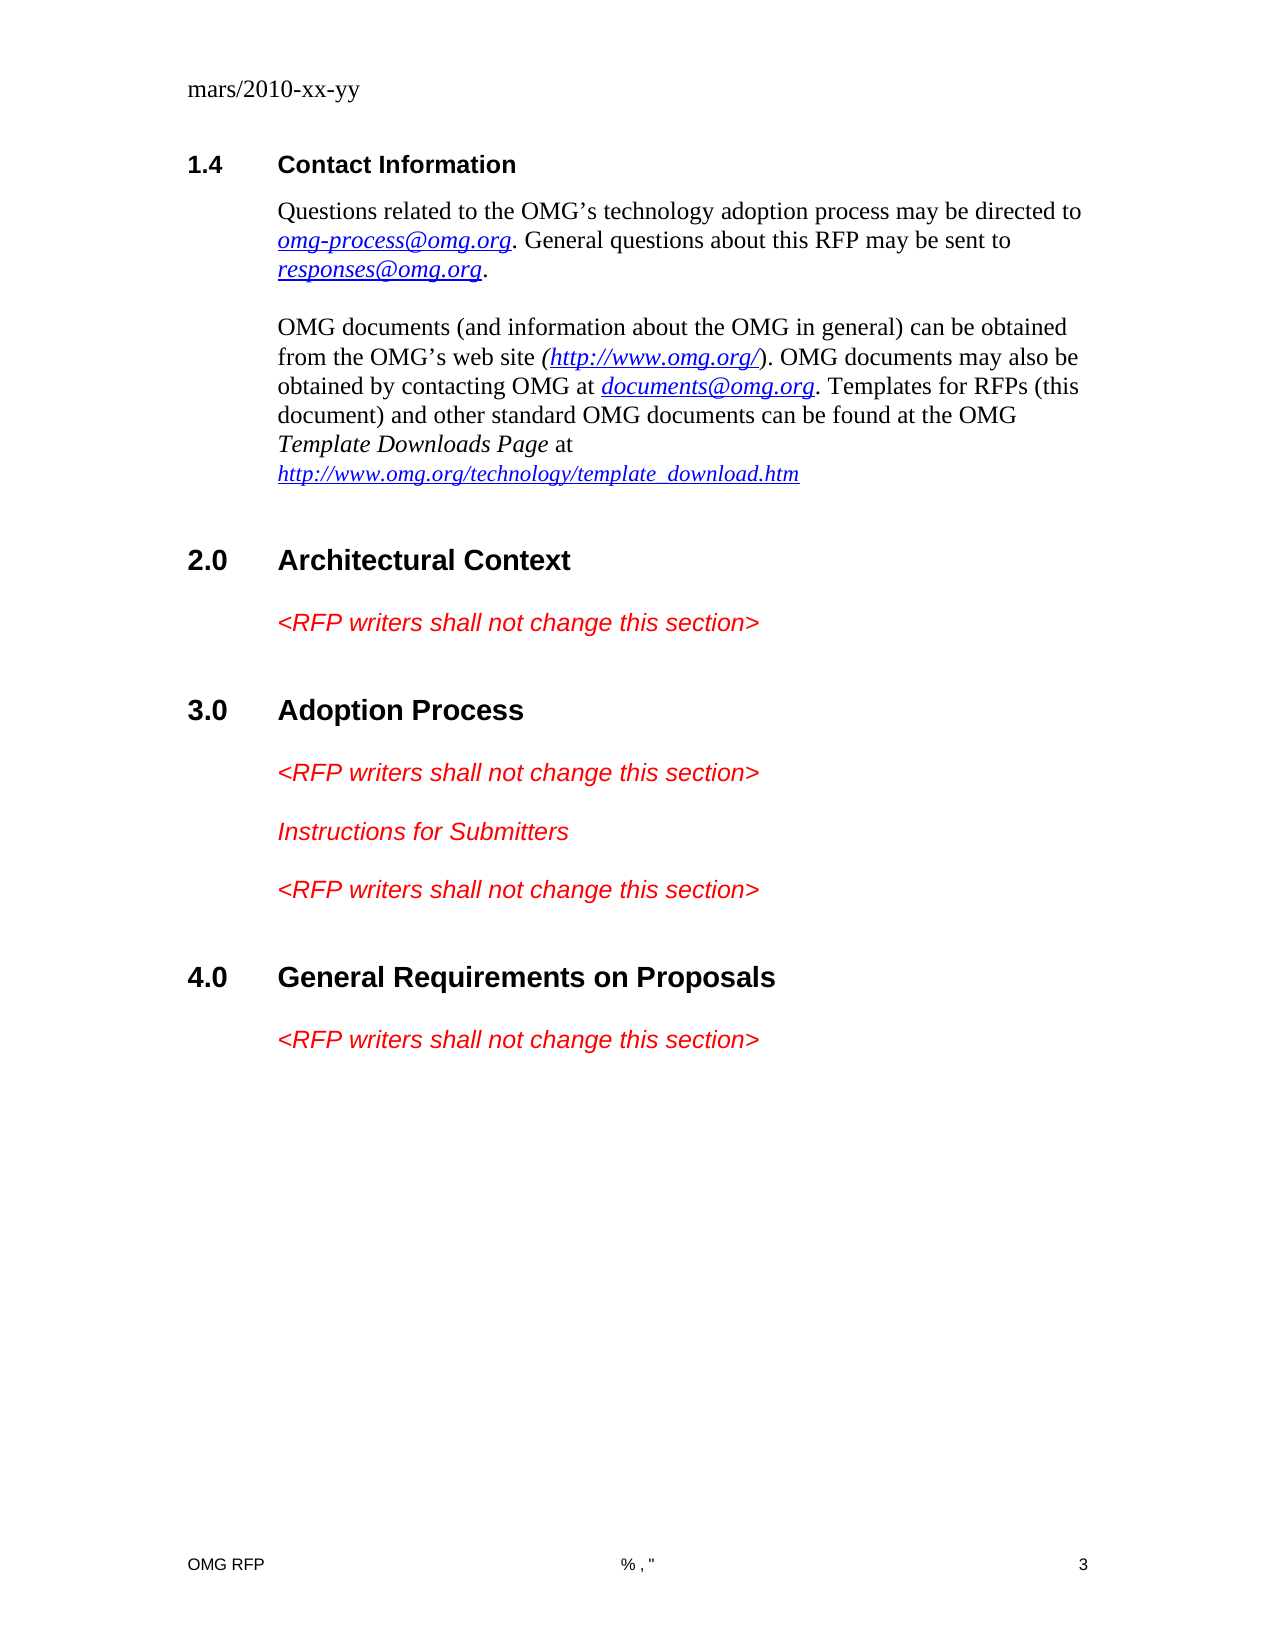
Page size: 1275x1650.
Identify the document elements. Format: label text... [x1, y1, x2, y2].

text <RFP writers shall not change this section> [277, 875, 1087, 904]
subtitle Contact Information [187, 150, 1087, 179]
text OMG documents (and information about the OMG in general) can be obtained from the OMG’s web site (http://www.omg.org/). OMG documents may also be obtained by contacting OMG at documents@omg.org. Templates for RFPs (this document) and other standard OMG documents can be found at the OMG Template Downloads Page at http://www.omg.org/technology/template_download.htm [277, 312, 1087, 487]
text <RFP writers shall not change this section> [277, 1025, 1087, 1054]
text Questions related to the OMG’s technology adoption process may be directed to omg-process@omg.org. General questions about this RFP may be sent to responses@omg.org. [277, 196, 1087, 283]
text <RFP writers shall not change this section> [277, 608, 1087, 637]
subtitle General Requirements on Proposals [187, 960, 1087, 994]
subtitle Adoption Process [187, 694, 1087, 727]
subtitle Architectural Context [187, 544, 1087, 577]
text <RFP writers shall not change this section> [277, 758, 1087, 787]
